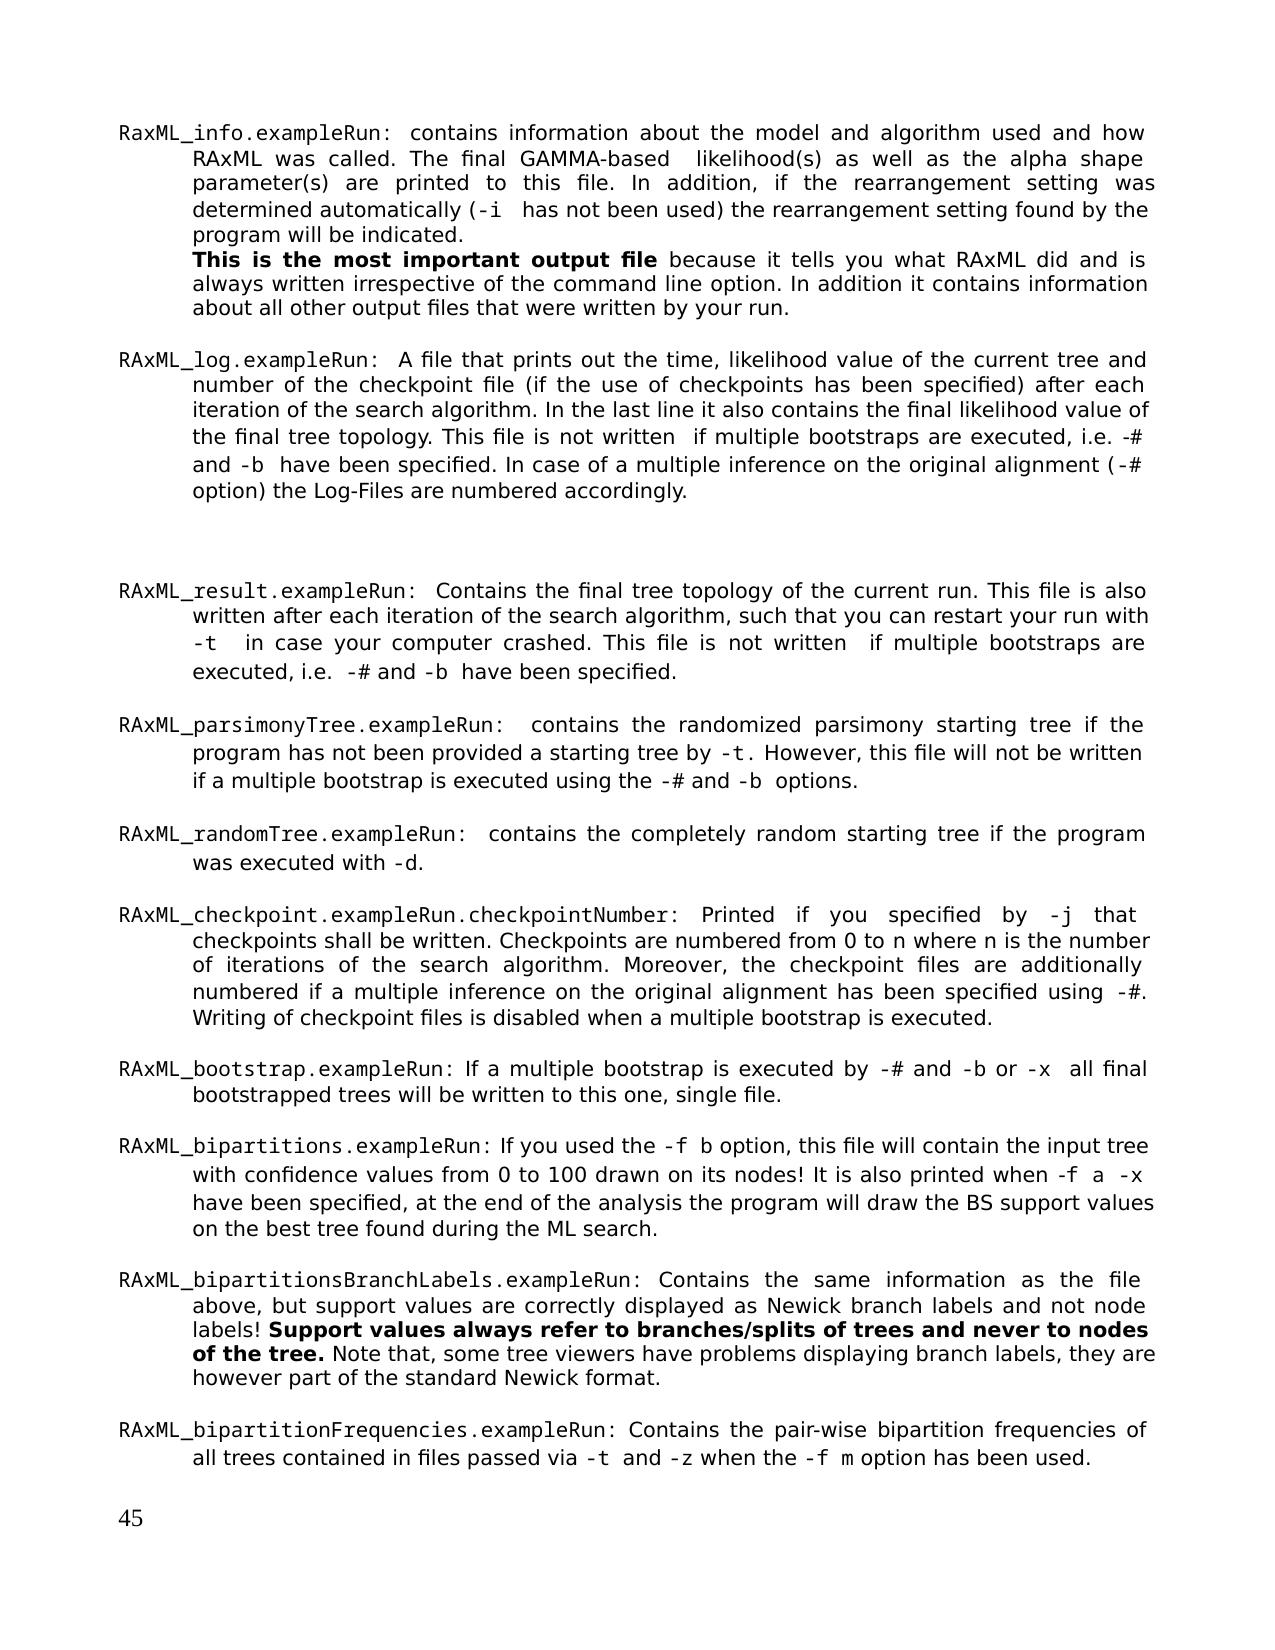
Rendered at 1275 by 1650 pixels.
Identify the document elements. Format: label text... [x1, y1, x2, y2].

text RAxML_log.exampleRun: A file that prints out the time, likelihood value of the current tree and number of the checkpoint file (if the use of checkpoints has been specified) after each iteration of the search algorithm. In the last line it also contains the final likelihood value of the final tree topology. This file is not written if multiple bootstraps are executed, i.e. -# and -b have been specified. In case of a multiple inference on the original alignment (-# option) the Log-Files are numbered accordingly. [118, 345, 1157, 503]
text RAxML_bipartitions.exampleRun: If you used the -f b option, this file will contain the input tree with confidence values from 0 to 100 drawn on its nodes! It is also printed when -f a -x have been specified, at the end of the analysis the program will draw the BS support values on the best tree found during the ML search. [118, 1131, 1157, 1241]
text RAxML_checkpoint.exampleRun.checkpointNumber: Printed if you specified by -j that checkpoints shall be written. Checkpoints are numbered from 0 to n where n is the number of iterations of the search algorithm. Moreover, the checkpoint files are additionally numbered if a multiple inference on the original alignment has been specified using -#. Writing of checkpoint files is disabled when a multiple bootstrap is executed. [118, 900, 1157, 1030]
text RaxML_info.exampleRun: contains information about the model and algorithm used and how RAxML was called. The final GAMMA-based likelihood(s) as well as the alpha shape parameter(s) are printed to this file. In addition, if the rearrangement setting was determined automatically (-i has not been used) the rearrangement setting found by the program will be indicated. [118, 118, 1157, 248]
text RAxML_bipartitionFrequencies.exampleRun: Contains the pair-wise bipartition frequencies of all trees contained in files passed via -t and -z when the -f m option has been used. [118, 1415, 1157, 1472]
text RAxML_randomTree.exampleRun: contains the completely random starting tree if the program was executed with -d. [118, 819, 1157, 876]
text RAxML_result.exampleRun: Contains the final tree topology of the current run. This file is also written after each iteration of the search algorithm, such that you can restart your run with -t in case your computer crashed. This file is not written if multiple bootstraps are executed, i.e. -# and -b have been specified. [118, 576, 1157, 685]
text RAxML_parsimonyTree.exampleRun: contains the randomized parsimony starting tree if the program has not been provided a starting tree by -t. However, this file will not be written if a multiple bootstrap is executed using the -# and -b options. [118, 710, 1157, 795]
text RAxML_bipartitionsBranchLabels.exampleRun: Contains the same information as the file above, but support values are correctly displayed as Newick branch labels and not node labels! Support values always refer to branches/splits of trees and never to nodes of the tree. Note that, some tree viewers have problems displaying branch labels, they are however part of the standard Newick format. [118, 1265, 1157, 1391]
text RAxML_bootstrap.exampleRun: If a multiple bootstrap is executed by -# and -b or -x all final bootstrapped trees will be written to this one, single file. [118, 1054, 1157, 1107]
text This is the most important output file because it tells you what RAxML did and is always written irrespective of the command line option. In addition it contains information about all other output files that were written by your run. [118, 248, 1157, 321]
